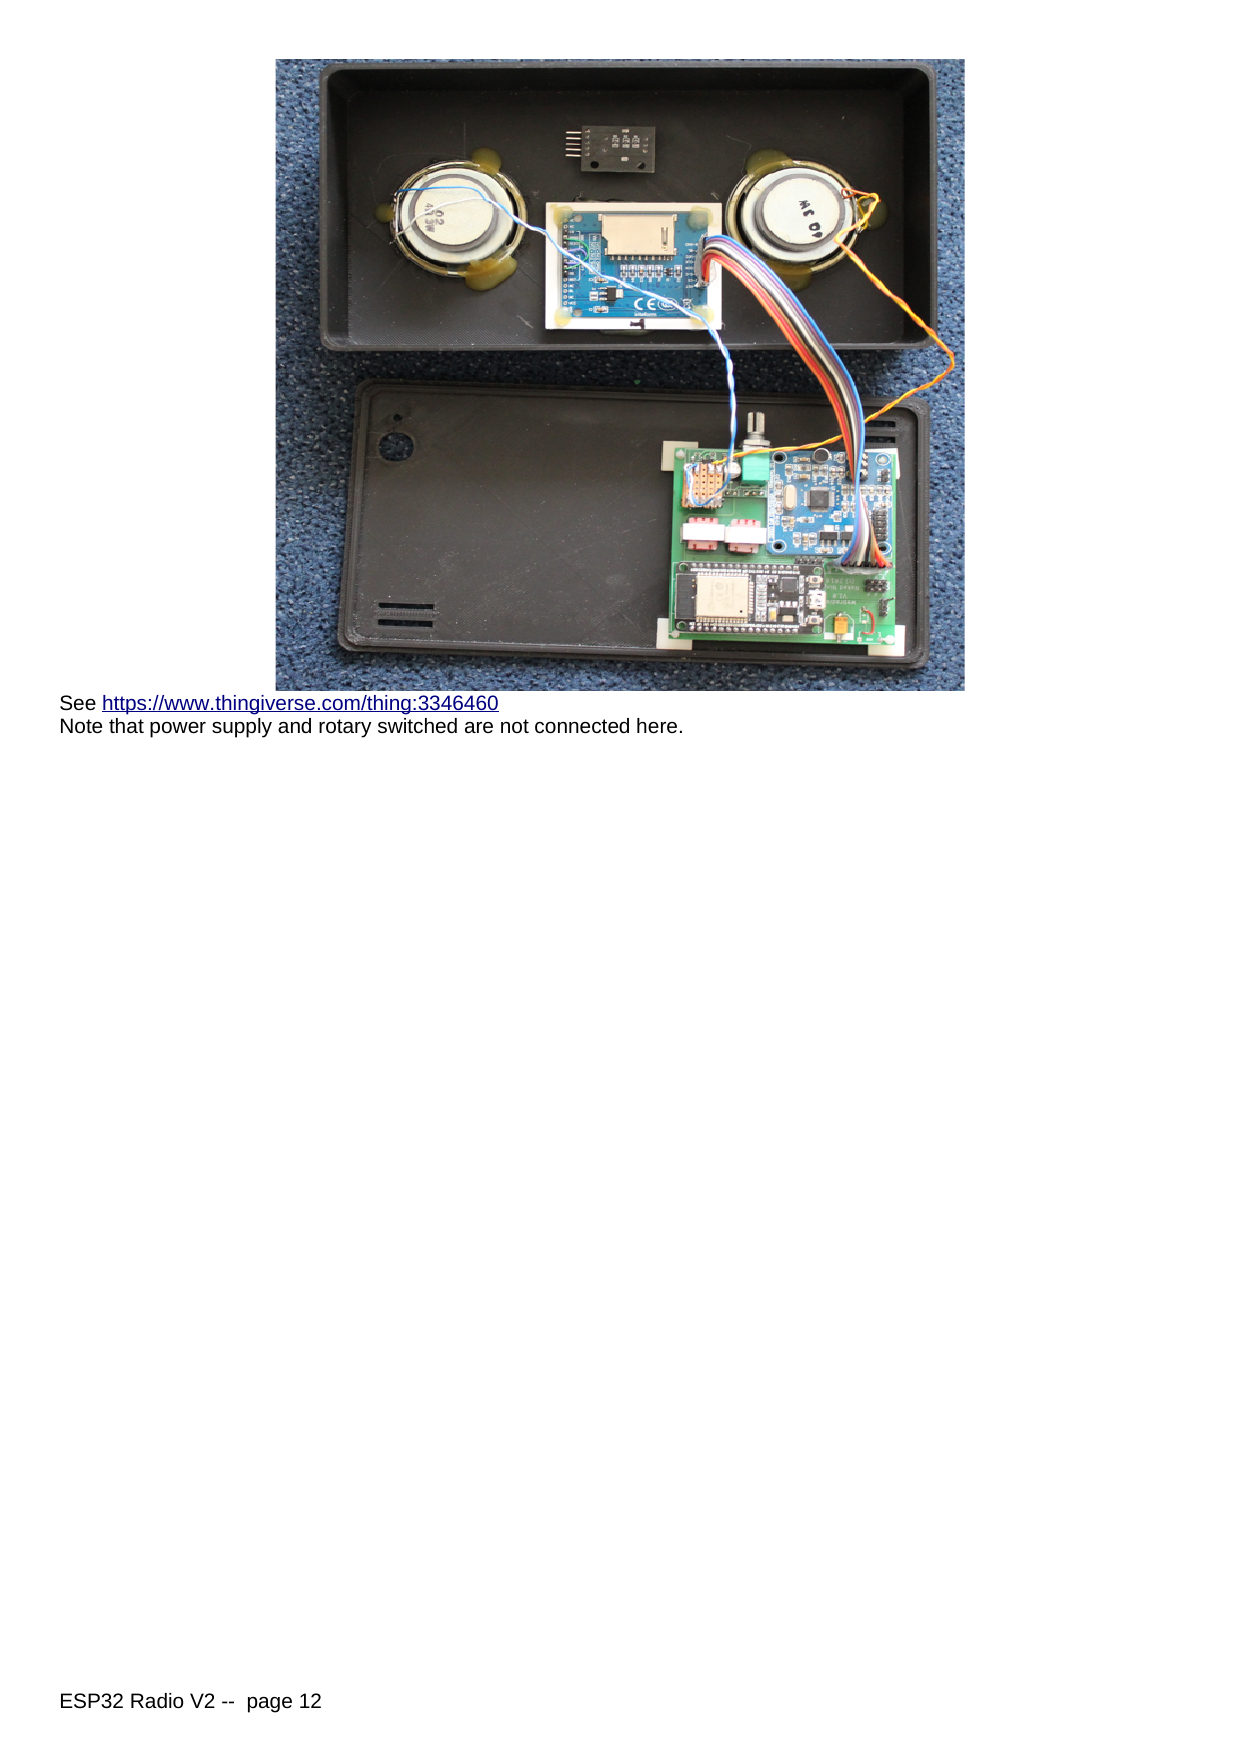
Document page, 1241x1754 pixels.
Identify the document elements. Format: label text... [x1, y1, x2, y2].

picture [275, 59, 965, 691]
text Note that power supply and rotary switched are not connected here. [59, 714, 1181, 738]
text See https://www.thingiverse.com/thing:3346460 [59, 691, 1181, 714]
